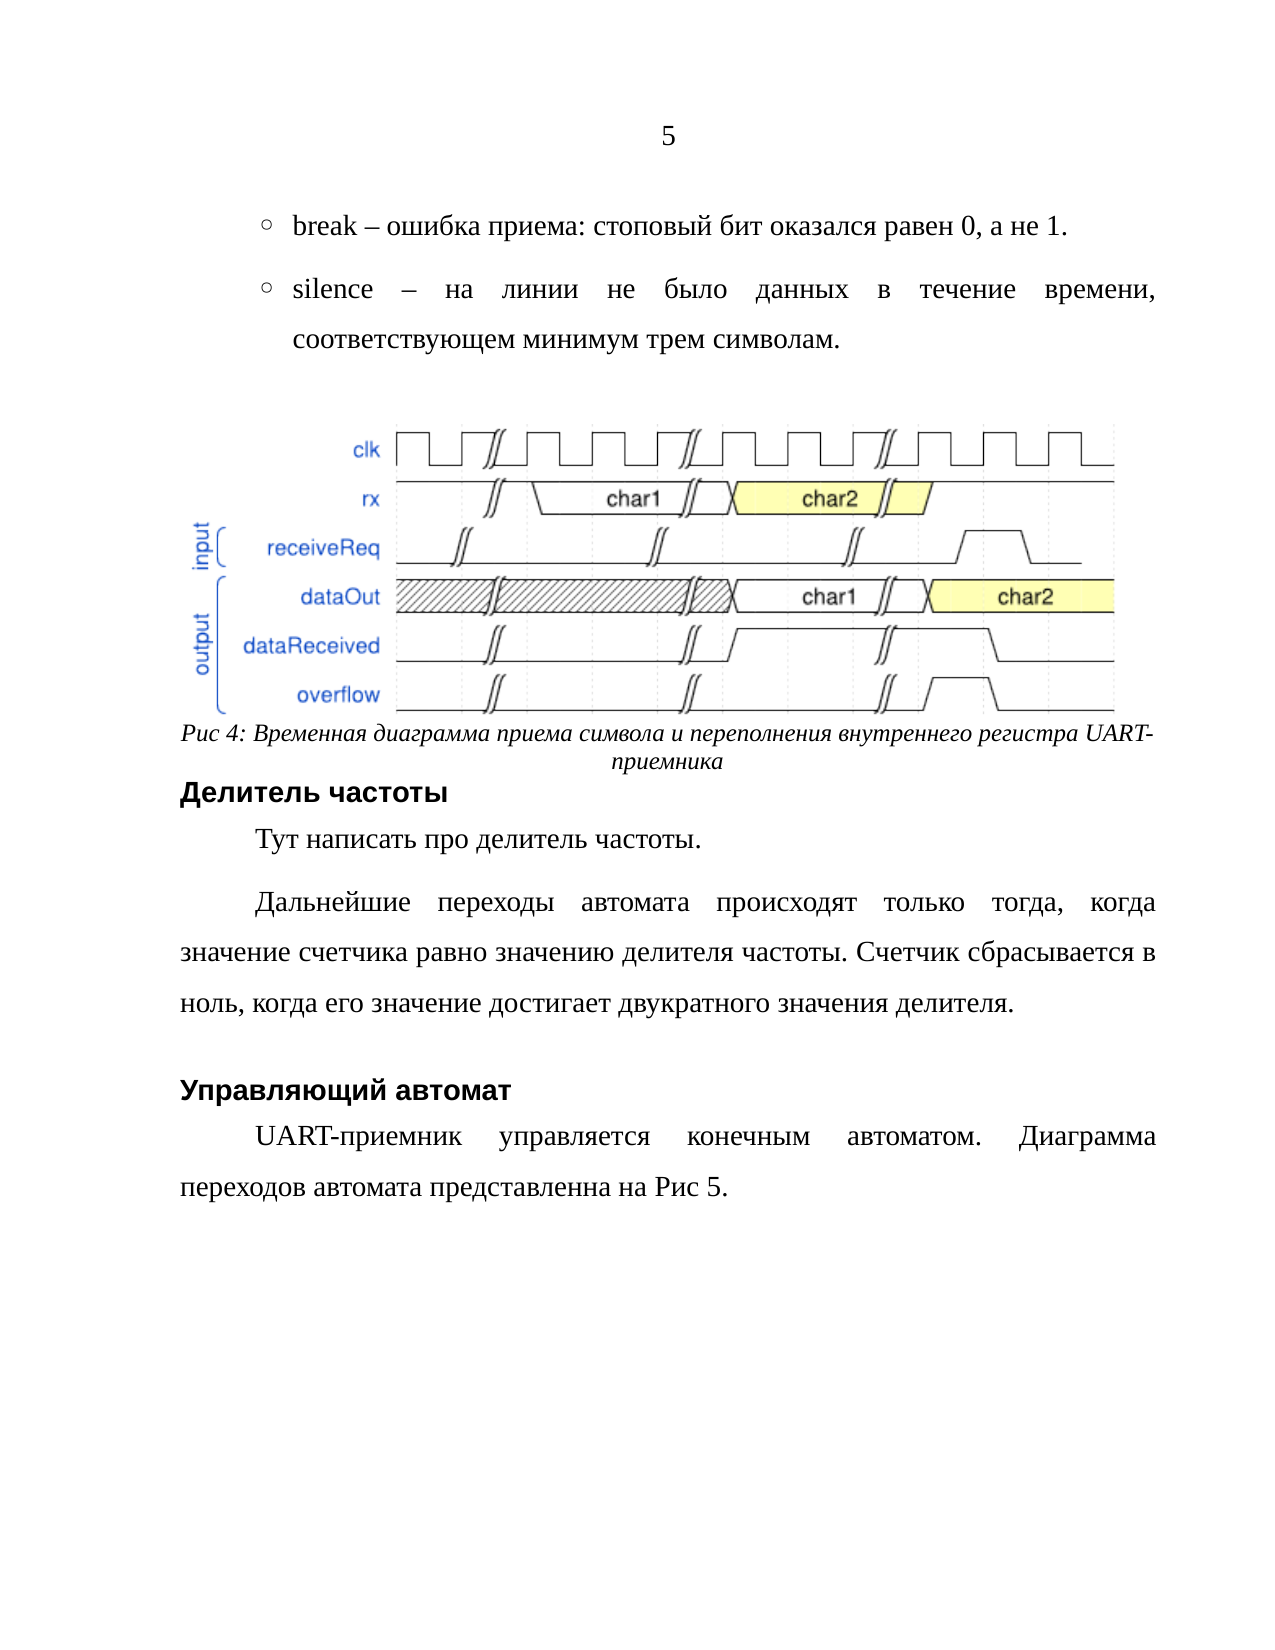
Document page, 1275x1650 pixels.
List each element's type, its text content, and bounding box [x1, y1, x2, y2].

picture [168, 424, 1146, 718]
text UART-приемник управляется конечным автоматом. Диаграмма переходов автомата представленна на Рис 5. [180, 1118, 1157, 1202]
subtitle Делитель частоты [180, 775, 1157, 809]
text Дальнейшие переходы автомата происходят только тогда, когда значение счетчика равно значению делителя частоты. Счетчик сбрасывается в ноль, когда его значение достигает двукратного значения делителя. [180, 884, 1157, 1018]
text Рис 4: Временная диаграмма приема символа и переполнения внутреннего регистра UART-приемника [168, 718, 1168, 775]
subtitle [168, 409, 1168, 424]
subtitle Управляющий автомат [180, 1072, 1157, 1106]
list break – ошибка приема: стоповый бит оказался равен 0, а не 1. [255, 208, 1157, 242]
text Тут написать про делитель частоты. [180, 821, 1157, 855]
list silence – на линии не было данных в течение времени, соответствующем минимум трем символам. [255, 271, 1157, 355]
